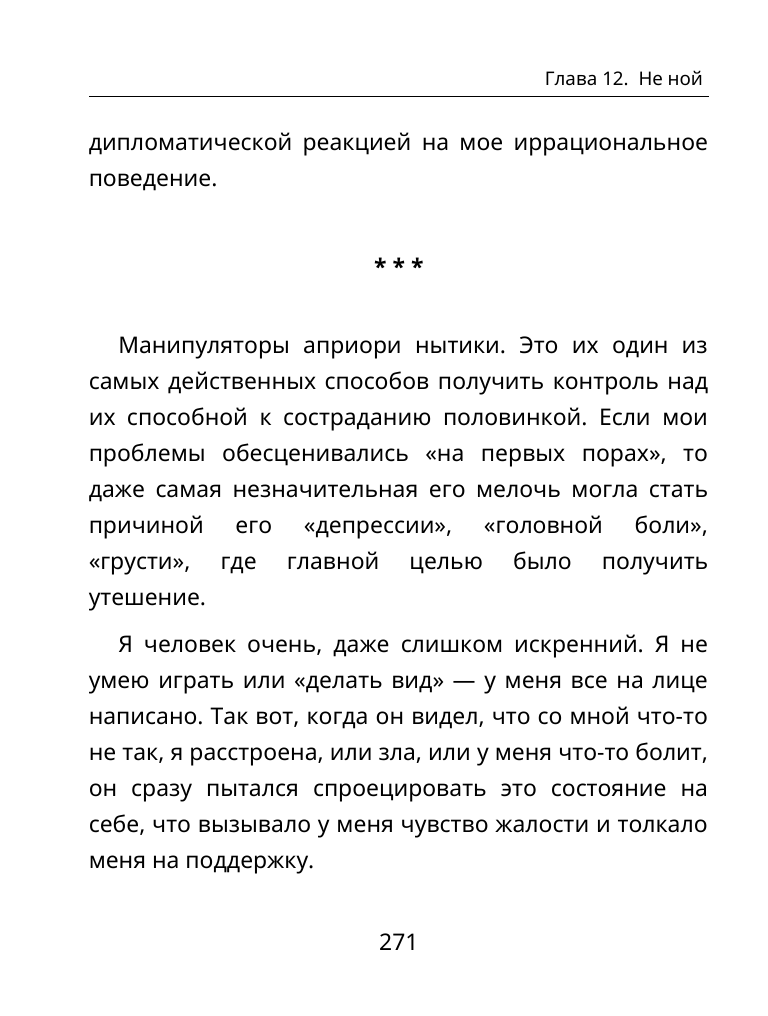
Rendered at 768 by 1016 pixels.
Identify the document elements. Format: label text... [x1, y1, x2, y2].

subtitle * * * [88, 251, 709, 283]
text Я человек очень, даже слишком искренний. Я не умею играть или «делать вид» — у меня все на лице написано. Так вот, когда он видел, что со мной что-то не так, я расстроена, или зла, или у меня что-то болит, он сразу пытался спроецировать это состояние на себе, что вызывало у меня чувство жалости и толкало меня на поддержку. [88, 628, 709, 875]
text Манипуляторы априори нытики. Это их один из самых действенных способов получить контроль над их способной к состраданию половинкой. Если мои проблемы обесценивались «на первых порах», то даже самая незначительная его мелочь могла стать причиной его «депрессии», «головной боли», «грусти», где главной целью было получить утешение. [88, 329, 709, 612]
text дипломатической реакцией на мое иррациональное поведение. [88, 126, 709, 193]
